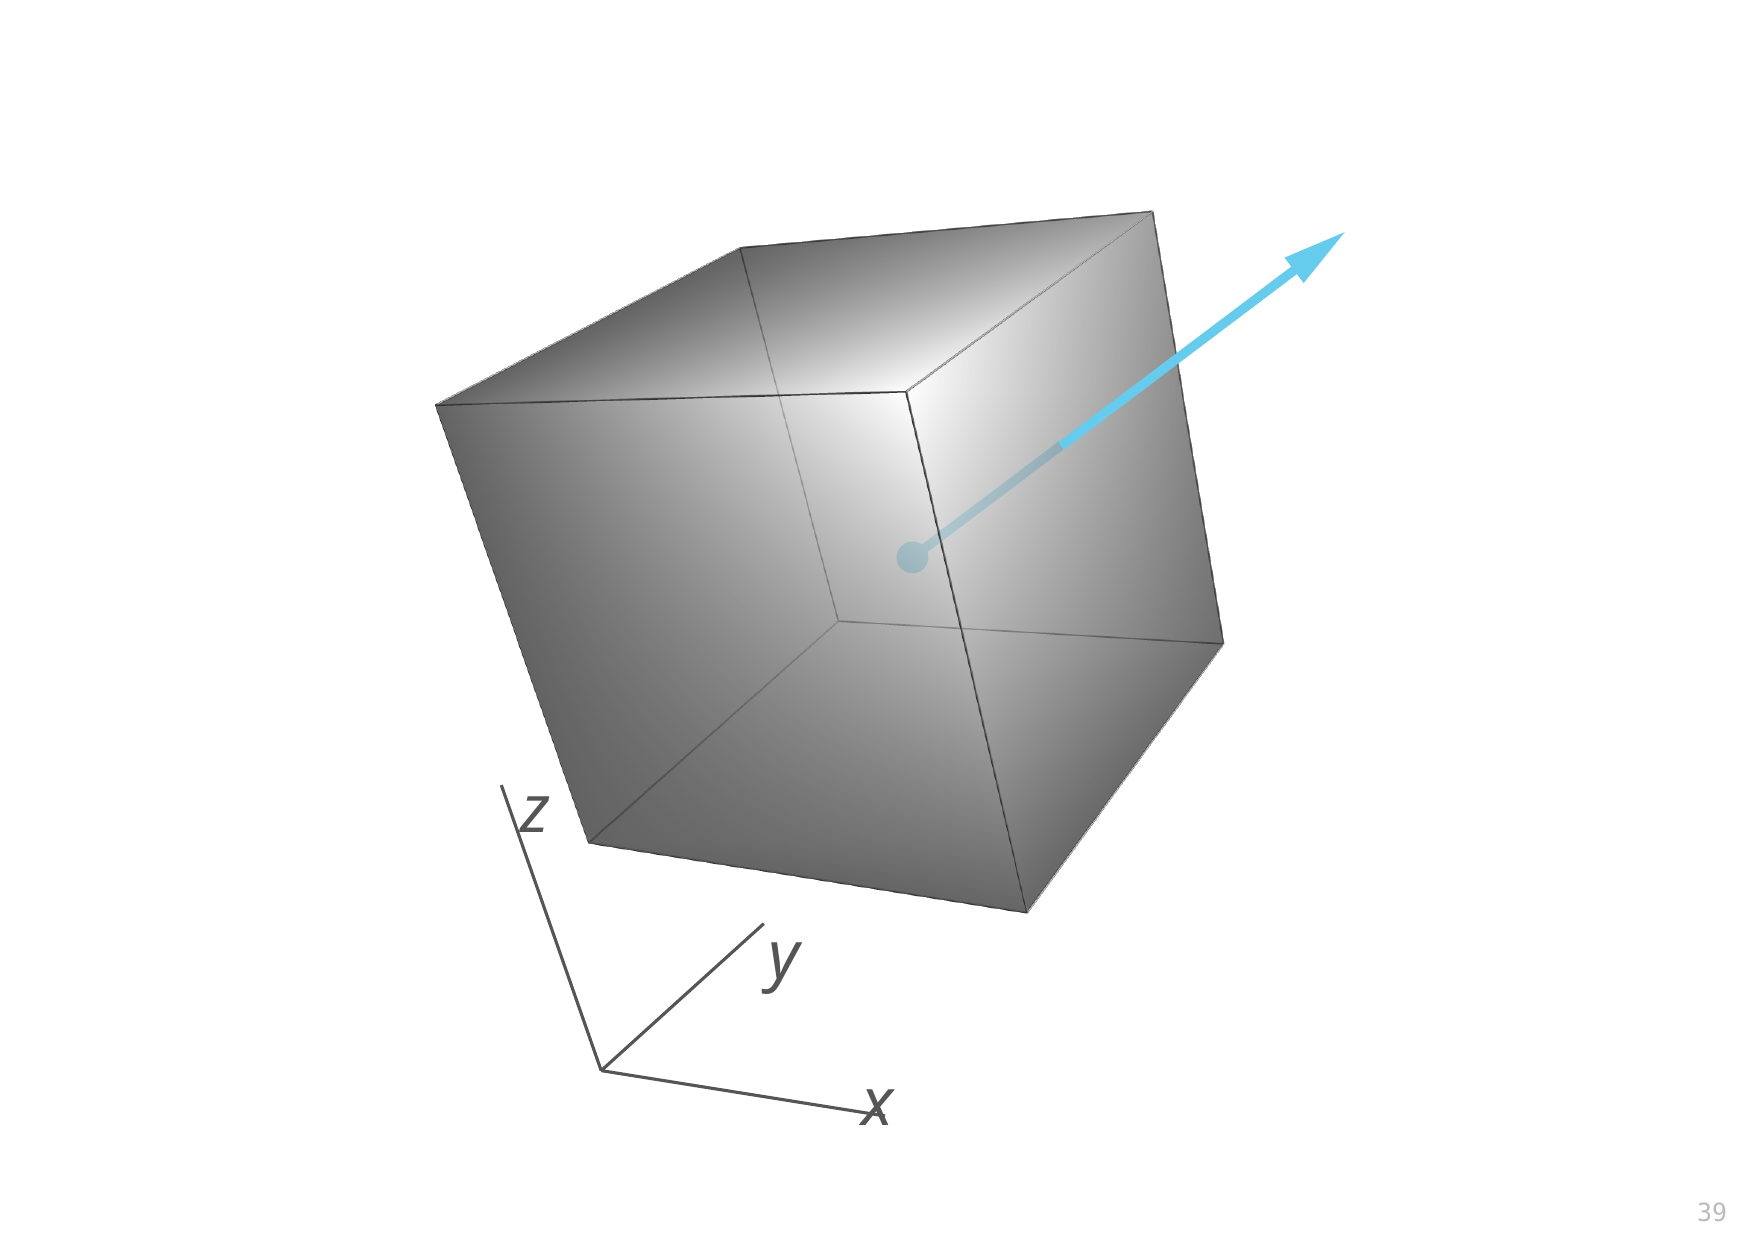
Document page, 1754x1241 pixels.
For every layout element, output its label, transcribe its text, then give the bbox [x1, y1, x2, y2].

text_box y [753, 899, 795, 982]
text_box x [847, 1047, 888, 1129]
text_box z [506, 753, 545, 836]
